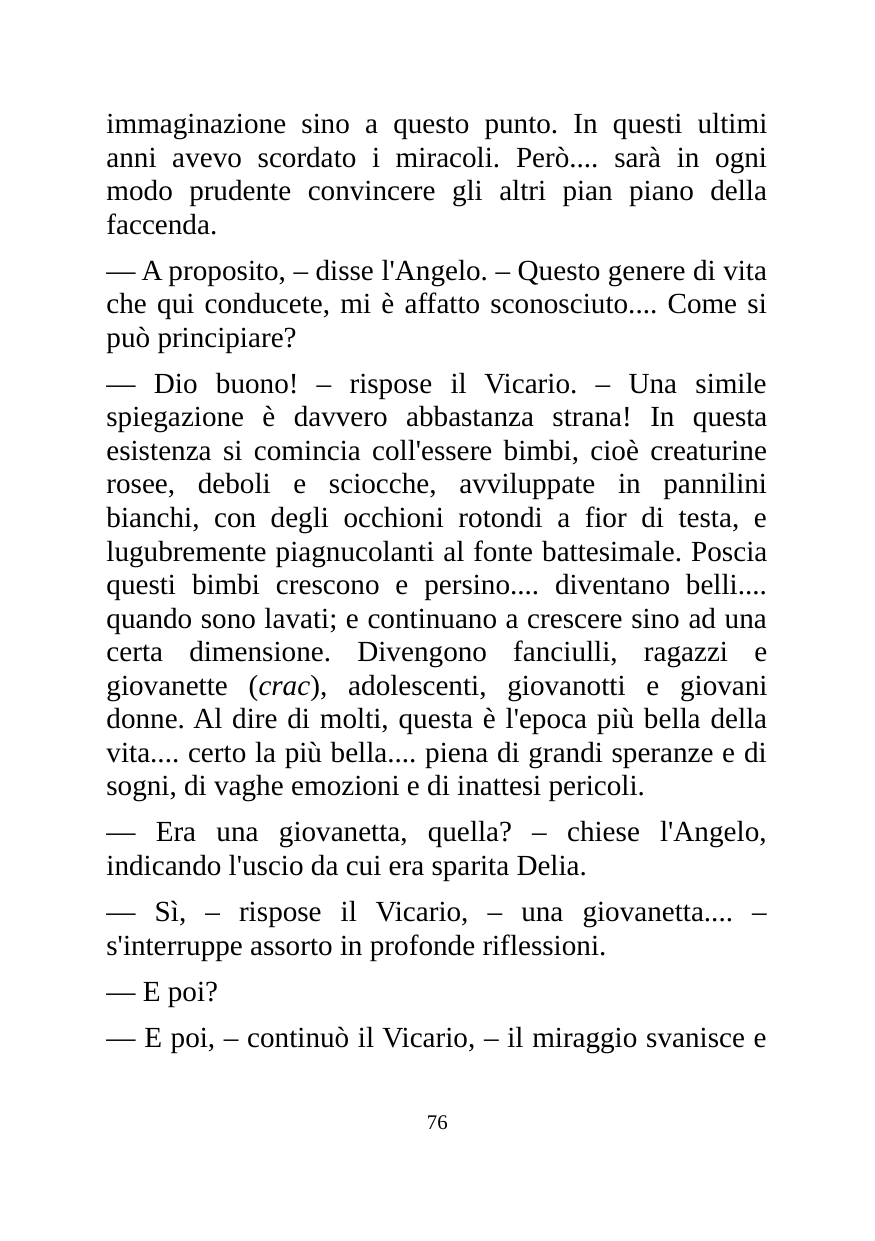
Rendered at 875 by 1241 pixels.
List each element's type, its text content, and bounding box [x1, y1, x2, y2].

text — Dio buono! – rispose il Vicario. – Una simile spiegazione è davvero abbastanza strana! In questa esistenza si comincia coll'essere bimbi, cioè creaturine rosee, deboli e sciocche, avviluppate in pannilini bianchi, con degli occhioni rotondi a fior di testa, e lugubremente piagnucolanti al fonte battesimale. Poscia questi bimbi crescono e persino.... diventano belli.... quando sono lavati; e continuano a crescere sino ad una certa dimensione. Divengono fanciulli, ragazzi e giovanette (crac), adolescenti, giovanotti e giovani donne. Al dire di molti, questa è l'epoca più bella della vita.... certo la più bella.... piena di grandi speranze e di sogni, di vaghe emozioni e di inattesi pericoli. [106, 366, 768, 802]
text — Era una giovanetta, quella? – chiese l'Angelo, indicando l'uscio da cui era sparita Delia. [106, 814, 768, 882]
text — E poi, – continuò il Vicario, – il miraggio svanisce e [106, 1020, 768, 1053]
text — E poi? [106, 974, 768, 1007]
text — A proposito, – disse l'Angelo. – Questo genere di vita che qui conducete, mi è affatto sconosciuto.... Come si può principiare? [106, 253, 768, 353]
text immaginazione sino a questo punto. In questi ultimi anni avevo scordato i miracoli. Però.... sarà in ogni modo prudente convincere gli altri pian piano della faccenda. [106, 106, 768, 240]
text — Sì, – rispose il Vicario, – una giovanetta.... – s'interruppe assorto in profonde riflessioni. [106, 894, 768, 961]
